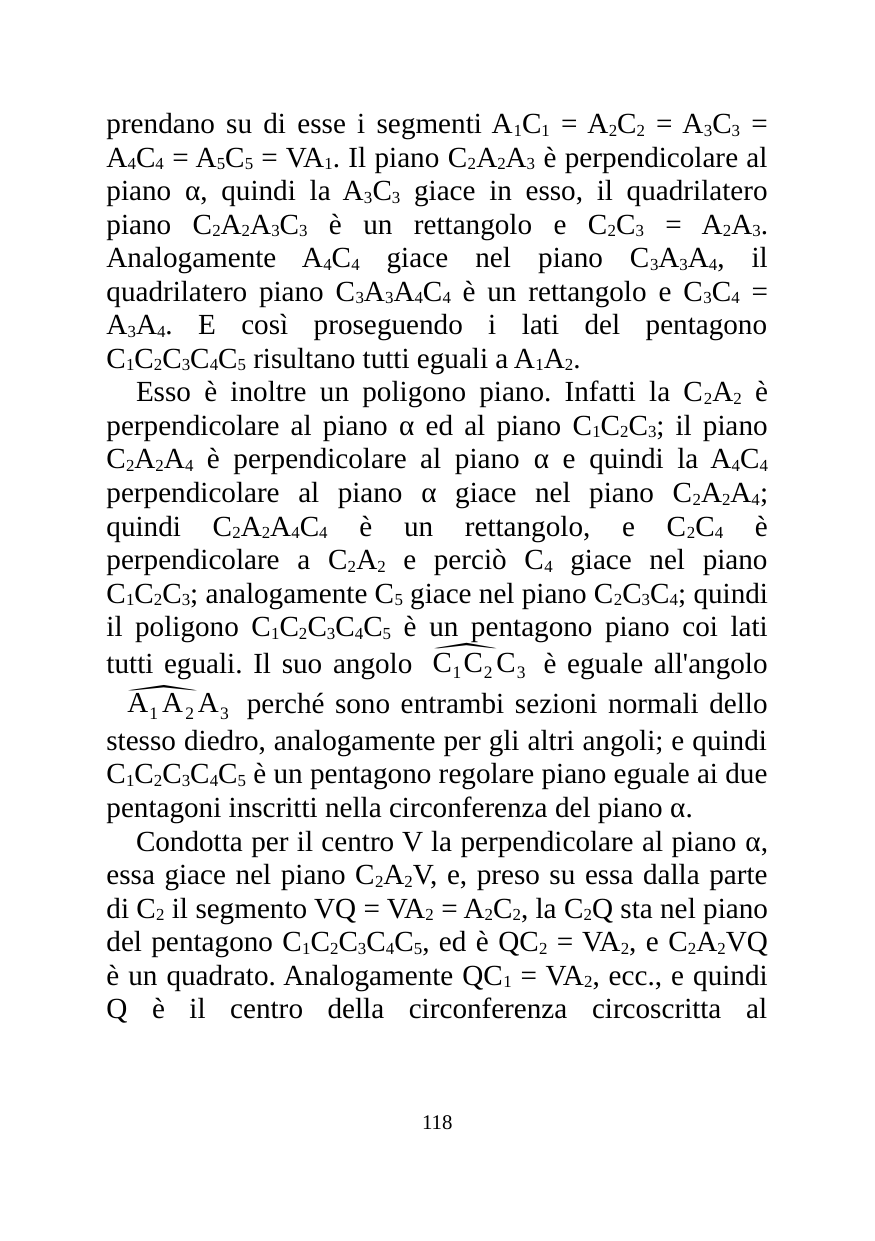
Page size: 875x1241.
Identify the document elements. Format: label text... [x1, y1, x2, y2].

text Condotta per il centro V la perpendicolare al piano α, essa giace nel piano C2A2V, e, preso su essa dalla parte di C2 il segmento VQ = VA2 = A2C2, la C2Q sta nel piano del pentagono C1C2C3C4C5, ed è QC2 = VA2, e C2A2VQ è un quadrato. Analogamente QC1 = VA2, ecc., e quindi Q è il centro della circonferenza circoscritta al [106, 824, 768, 1025]
text prendano su di esse i segmenti A1C1 = A2C2 = A3C3 = A4C4 = A5C5 = VA1. Il piano C2A2A3 è perpendicolare al piano α, quindi la A3C3 giace in esso, il quadrilatero piano C2A2A3C3 è un rettangolo e C2C3 = A2A3. Analogamente A4C4 giace nel piano C3A3A4, il quadrilatero piano C3A3A4C4 è un rettangolo e C3C4 = A3A4. E così proseguendo i lati del pentagono C1C2C3C4C5 risultano tutti eguali a A1A2. [106, 106, 768, 374]
text Esso è inoltre un poligono piano. Infatti la C2A2 è perpendicolare al piano α ed al piano C1C2C3; il piano C2A2A4 è perpendicolare al piano α e quindi la A4C4 perpendicolare al piano α giace nel piano C2A2A4; quindi C2A2A4C4 è un rettangolo, e C2C4 è perpendicolare a C2A2 e perciò C4 giace nel piano C1C2C3; analogamente C5 giace nel piano C2C3C4; quindi il poligono C1C2C3C4C5 è un pentagono piano coi lati tutti eguali. Il suo angoloè eguale all'angoloperché sono entrambi sezioni normali dello stesso diedro, analogamente per gli altri angoli; e quindi C1C2C3C4C5 è un pentagono regolare piano eguale ai due pentagoni inscritti nella circonferenza del piano α. [106, 374, 768, 824]
